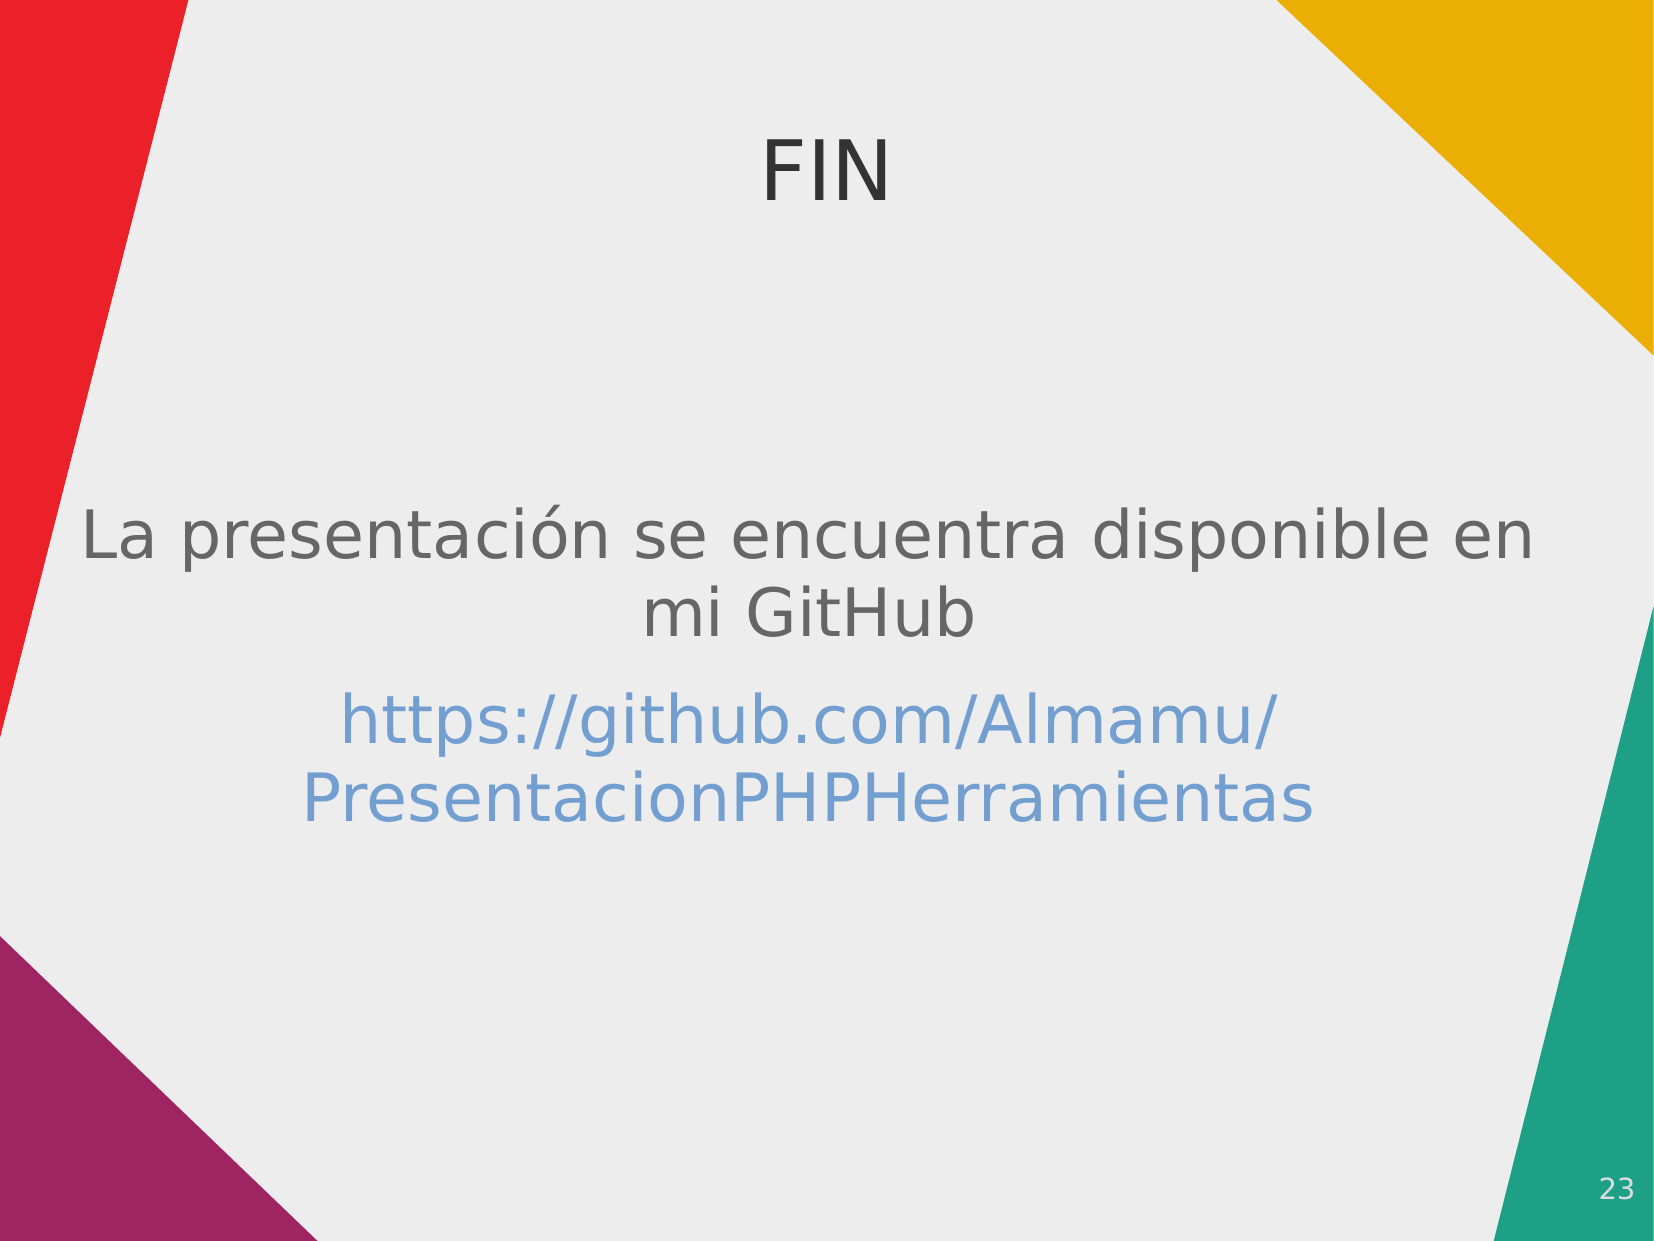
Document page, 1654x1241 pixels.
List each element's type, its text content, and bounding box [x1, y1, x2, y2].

title FIN [114, 73, 1539, 271]
list La presentación se encuentra disponible en mi GitHub https://github.com/Almamu/PresentacionPHPHerramientas [47, 302, 1571, 1033]
